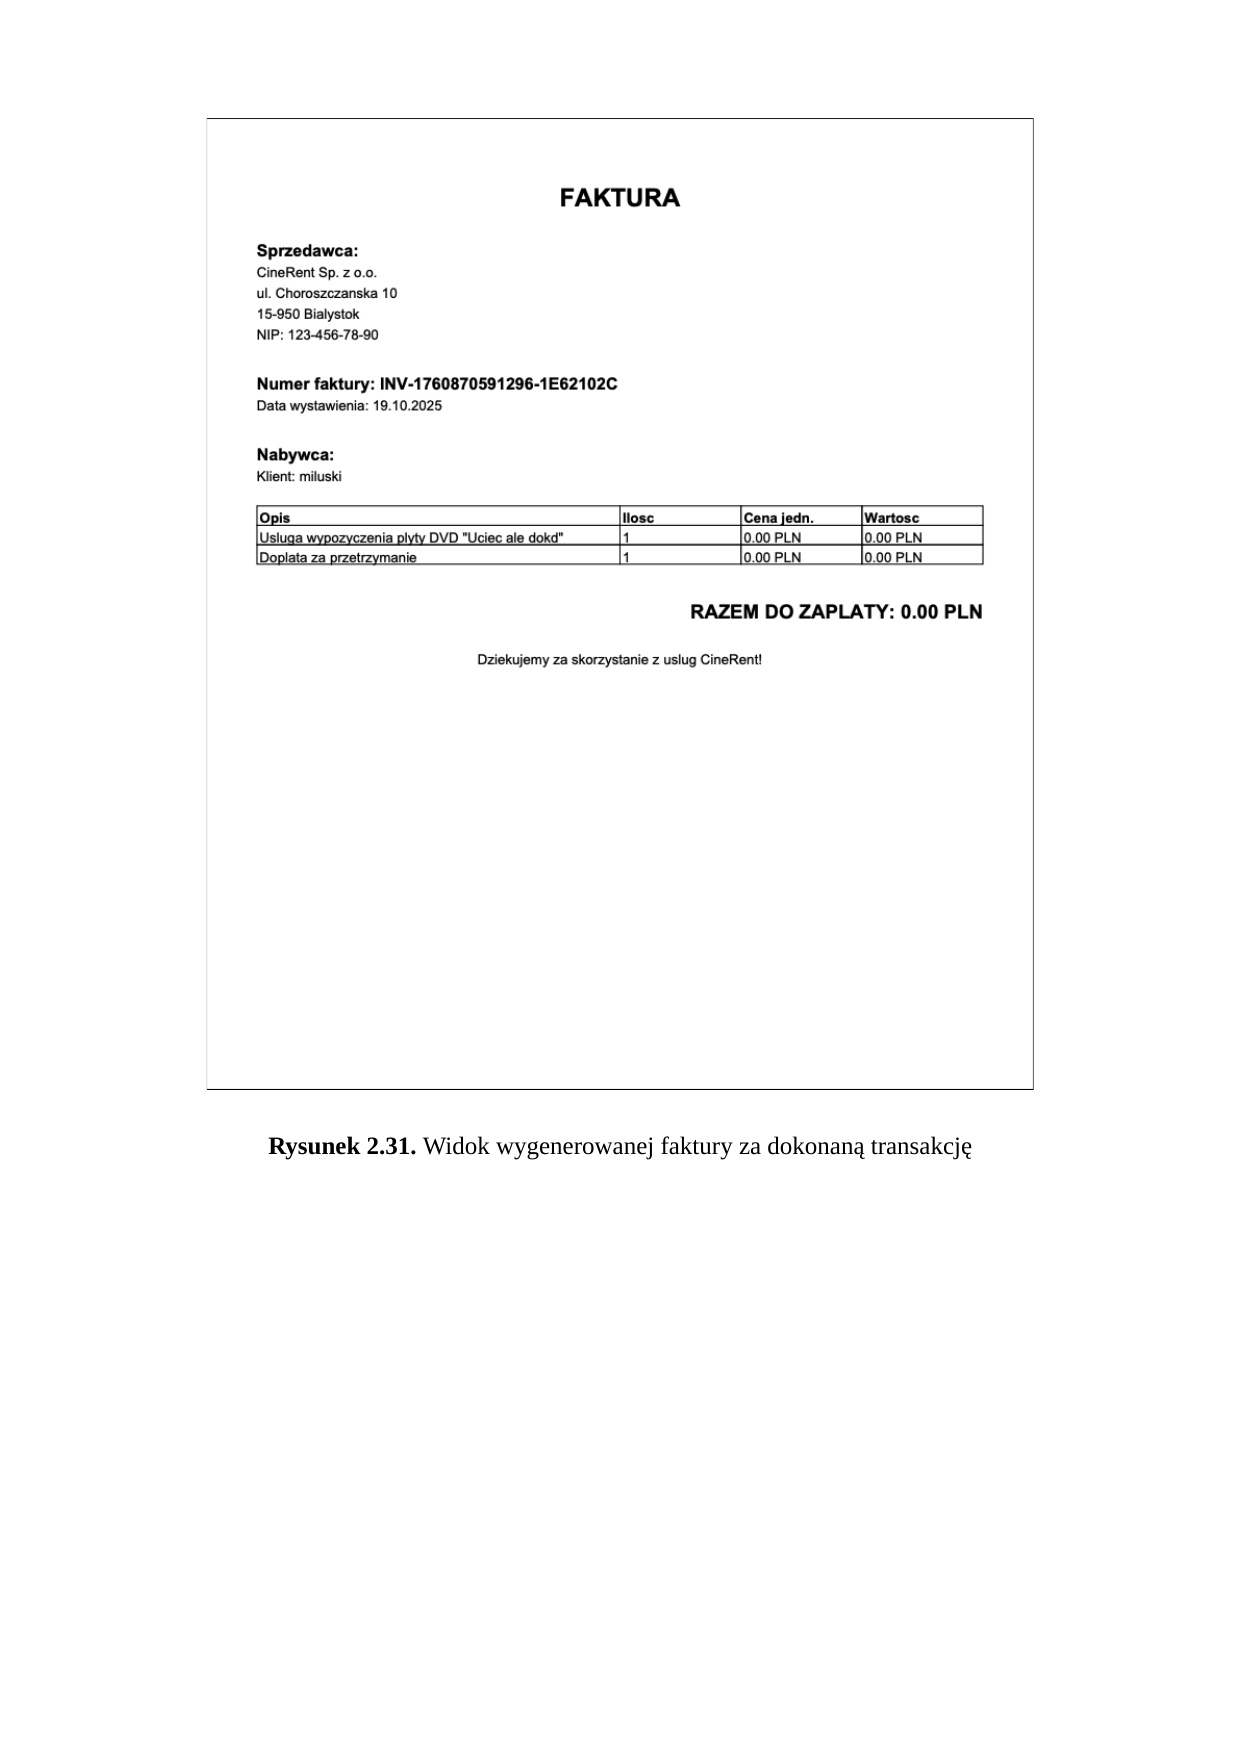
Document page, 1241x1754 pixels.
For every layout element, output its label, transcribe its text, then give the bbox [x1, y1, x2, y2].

subtitle Rysunek 2.31. Widok wygenerowanej faktury za dokonaną transakcję [118, 1131, 1122, 1160]
